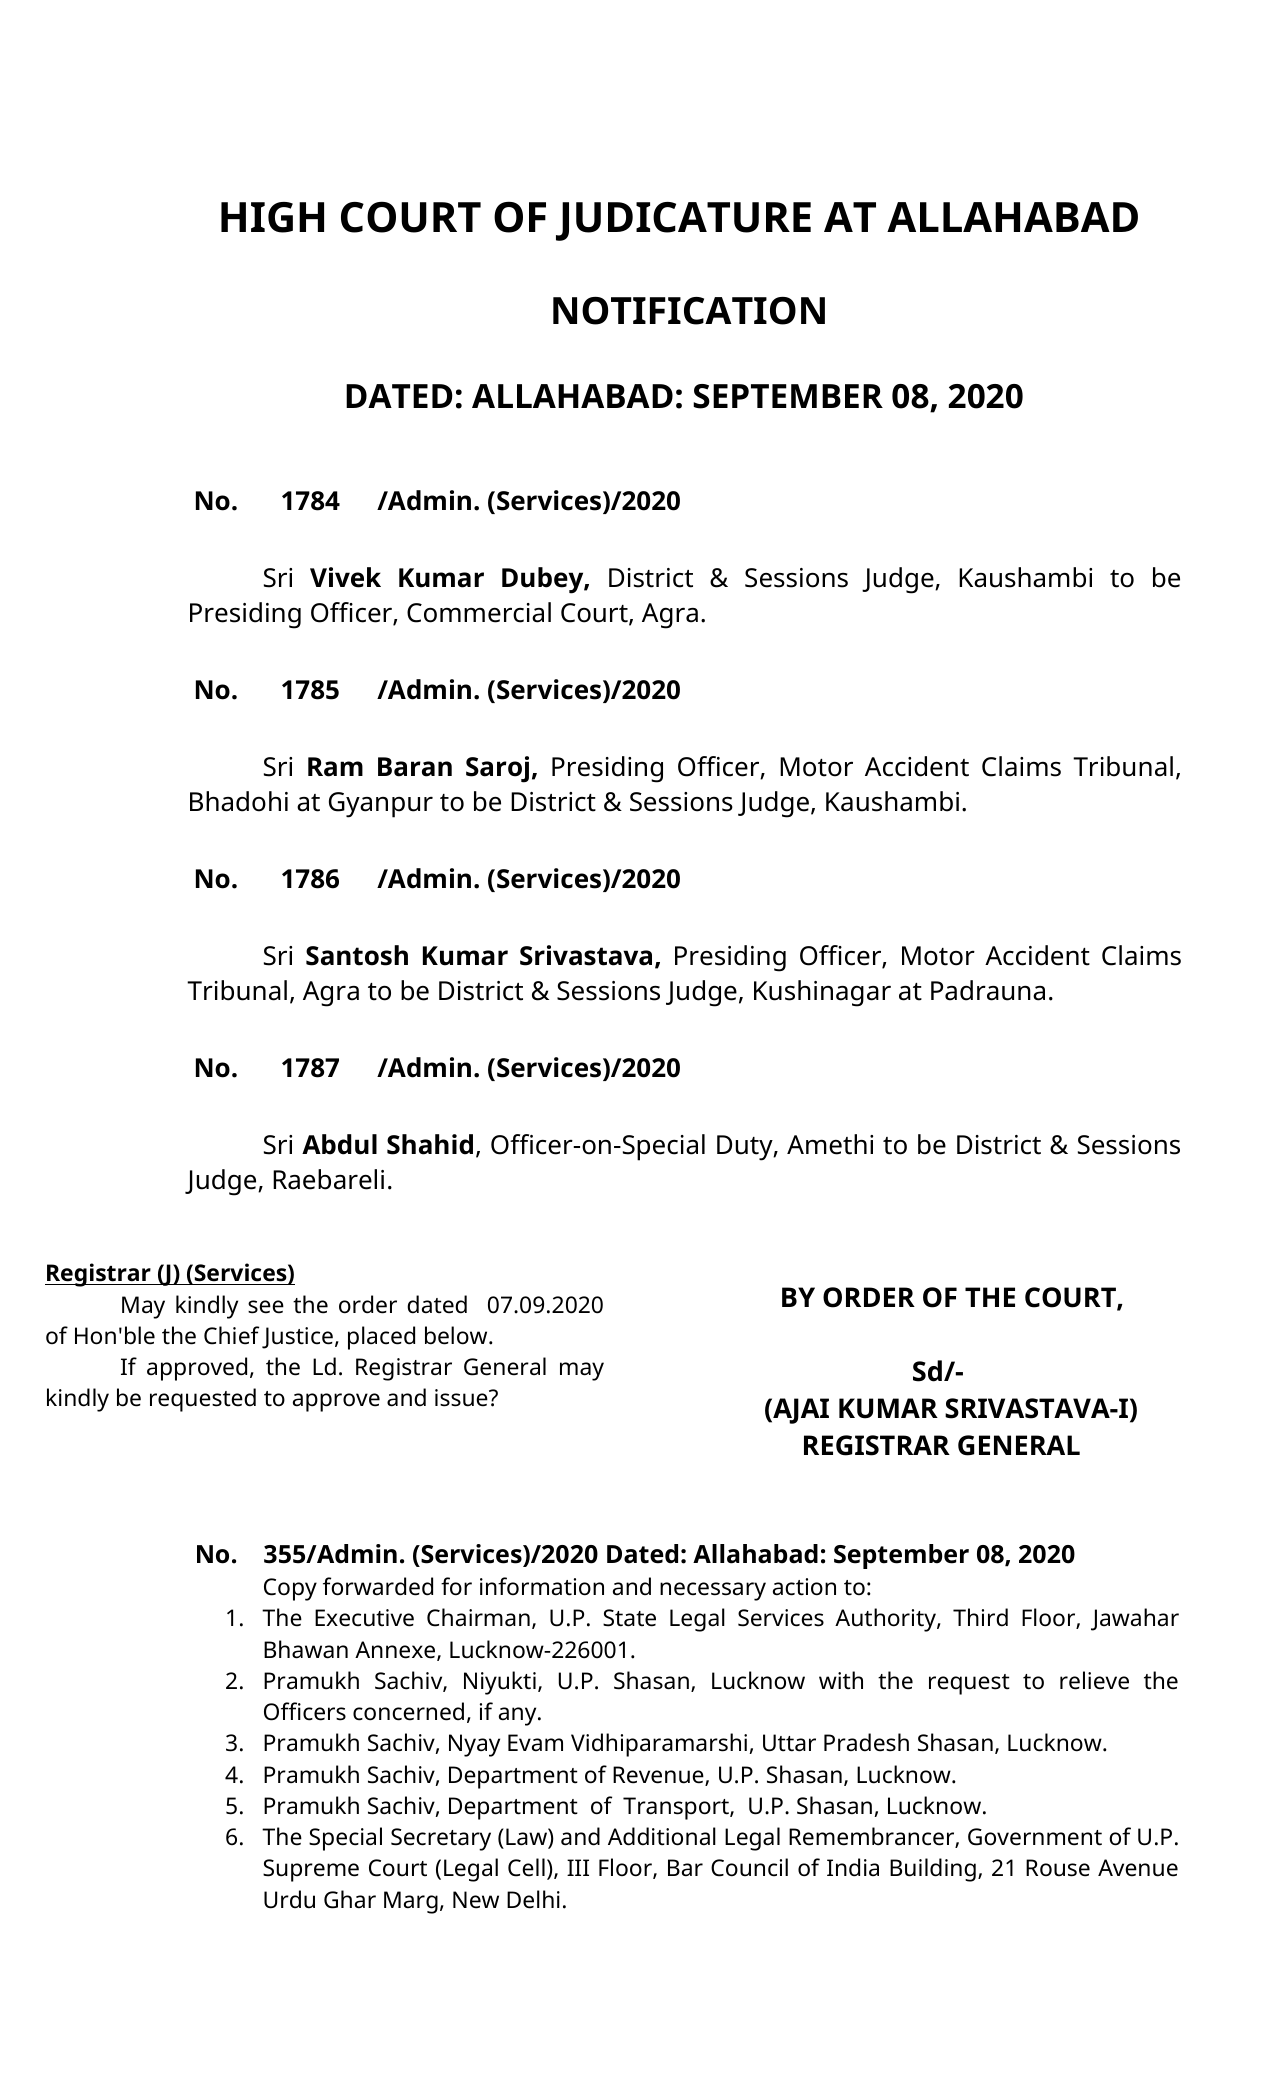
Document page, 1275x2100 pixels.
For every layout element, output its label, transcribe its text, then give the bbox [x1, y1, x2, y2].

title HIGH COURT OF JUDICATURE AT ALLAHABAD [150, 187, 1208, 244]
text Sd/- [187, 1353, 1181, 1389]
table_header /Admin. (Services)/2020 [371, 666, 762, 713]
subtitle DATED: ALLAHABAD: SEPTEMBER 08, 2020 [187, 373, 1181, 418]
table_header /Admin. (Services)/2020 [371, 1044, 762, 1091]
table_header 1786 [249, 855, 371, 902]
text Sri Ram Baran Saroj, Presiding Officer, Motor Accident Claims Tribunal, Bhadohi at Gyanpur to be District & Sessions Judge, Kaushambi. [187, 748, 1182, 819]
subtitle NOTIFICATION [187, 284, 1181, 336]
table_header 1787 [249, 1044, 371, 1091]
text Sri Vivek Kumar Dubey, District & Sessions Judge, Kaushambi to be Presiding Officer, Commercial Court, Agra. [187, 559, 1182, 630]
text Sri Abdul Shahid, Officer-on-Special Duty, Amethi to be District & Sessions Judge, Raebareli. [187, 1126, 1182, 1197]
table_header No. [188, 666, 249, 713]
list Pramukh Sachiv, Niyukti, U.P. Shasan, Lucknow with the request to relieve the Officers concerned, if any. [225, 1665, 1181, 1727]
list Pramukh Sachiv, Nyay Evam Vidhiparamarshi, Uttar Pradesh Shasan, Lucknow. [225, 1727, 1181, 1759]
text Sri Santosh Kumar Srivastava, Presiding Officer, Motor Accident Claims Tribunal, Agra to be District & Sessions Judge, Kushinagar at Padrauna. [187, 937, 1182, 1008]
list The Special Secretary (Law) and Additional Legal Remembrancer, Government of U.P. Supreme Court (Legal Cell), III Floor, Bar Council of India Building, 21 Rouse Avenue Urdu Ghar Marg, New Delhi. [225, 1821, 1181, 1915]
text Copy forwarded for information and necessary action to: [187, 1571, 1181, 1602]
table_header 1785 [249, 666, 371, 713]
text REGISTRAR GENERAL [187, 1426, 1181, 1463]
table_header 1784 [249, 477, 371, 524]
text (AJAI KUMAR SRIVASTAVA-I) [187, 1389, 1181, 1426]
table_header No. [188, 855, 249, 902]
list Pramukh Sachiv, Department of Revenue, U.P. Shasan, Lucknow. [225, 1759, 1181, 1790]
list The Executive Chairman, U.P. State Legal Services Authority, Third Floor, Jawahar Bhawan Annexe, Lucknow-226001. [225, 1602, 1181, 1665]
text No. 355/Admin. (Services)/2020 Dated: Allahabad: September 08, 2020 [187, 1537, 1181, 1571]
table_header /Admin. (Services)/2020 [371, 477, 762, 524]
table_header No. [188, 1044, 249, 1091]
text BY ORDER OF THE COURT, [562, 1279, 1181, 1316]
table_header No. [188, 477, 249, 524]
list Pramukh Sachiv, Department of Transport, U.P. Shasan, Lucknow. [225, 1790, 1181, 1821]
table_header /Admin. (Services)/2020 [371, 855, 762, 902]
